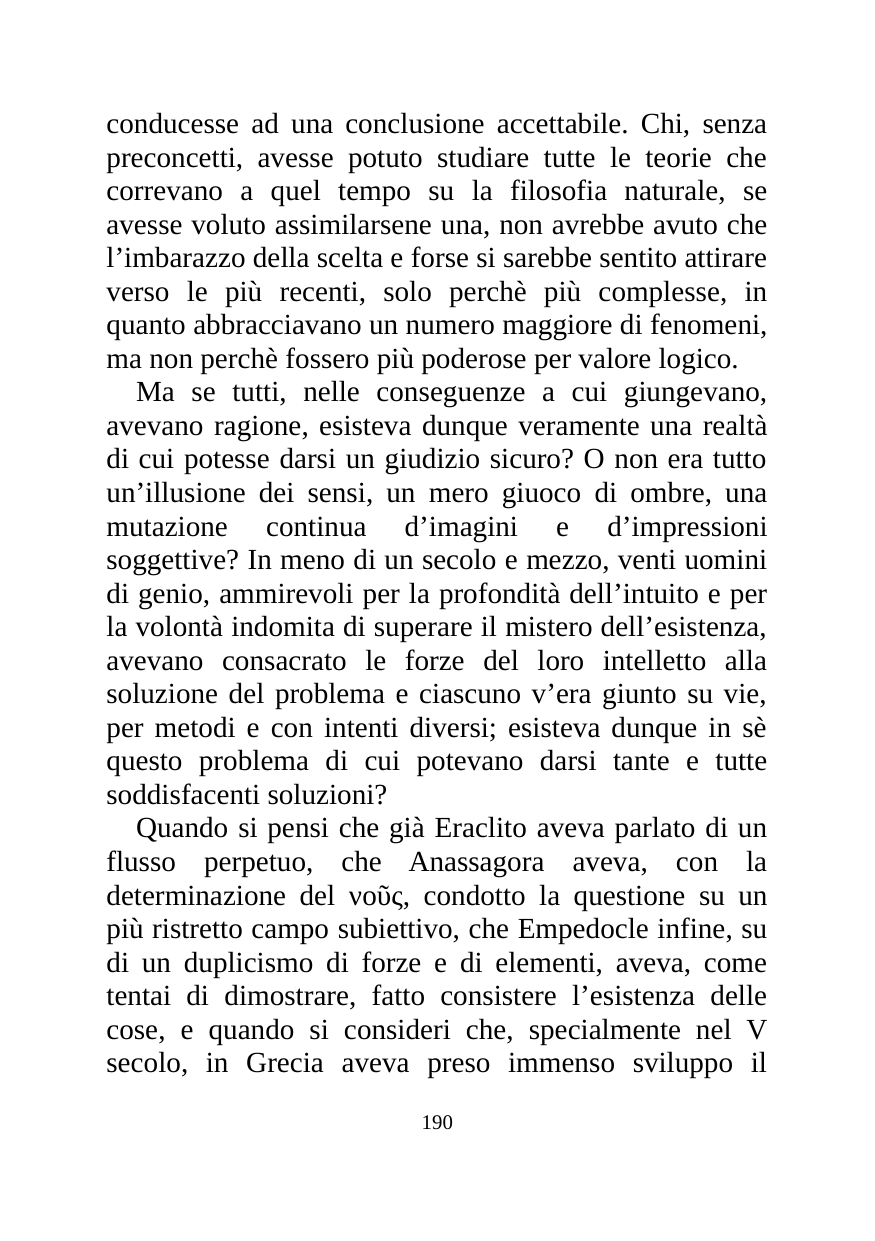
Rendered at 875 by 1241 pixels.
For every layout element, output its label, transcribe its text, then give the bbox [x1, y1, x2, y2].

text Quando si pensi che già Eraclito aveva parlato di un flusso perpetuo, che Anassagora aveva, con la determinazione del νοῦς, condotto la questione su un più ristretto campo subiettivo, che Empedocle infine, su di un duplicismo di forze e di elementi, aveva, come tentai di dimostrare, fatto consistere l’esistenza delle cose, e quando si consideri che, specialmente nel V secolo, in Grecia aveva preso immenso sviluppo il [106, 811, 768, 1079]
text Ma se tutti, nelle conseguenze a cui giungevano, avevano ragione, esisteva dunque veramente una realtà di cui potesse darsi un giudizio sicuro? O non era tutto un’illusione dei sensi, un mero giuoco di ombre, una mutazione continua d’imagini e d’impressioni soggettive? In meno di un secolo e mezzo, venti uomini di genio, ammirevoli per la profondità dell’intuito e per la volontà indomita di superare il mistero dell’esistenza, avevano consacrato le forze del loro intelletto alla soluzione del problema e ciascuno v’era giunto su vie, per metodi e con intenti diversi; esisteva dunque in sè questo problema di cui potevano darsi tante e tutte soddisfacenti soluzioni? [106, 374, 768, 811]
text conducesse ad una conclusione accettabile. Chi, senza preconcetti, avesse potuto studiare tutte le teorie che correvano a quel tempo su la filosofia naturale, se avesse voluto assimilarsene una, non avrebbe avuto che l’imbarazzo della scelta e forse si sarebbe sentito attirare verso le più recenti, solo perchè più complesse, in quanto abbracciavano un numero maggiore di fenomeni, ma non perchè fossero più poderose per valore logico. [106, 106, 768, 374]
